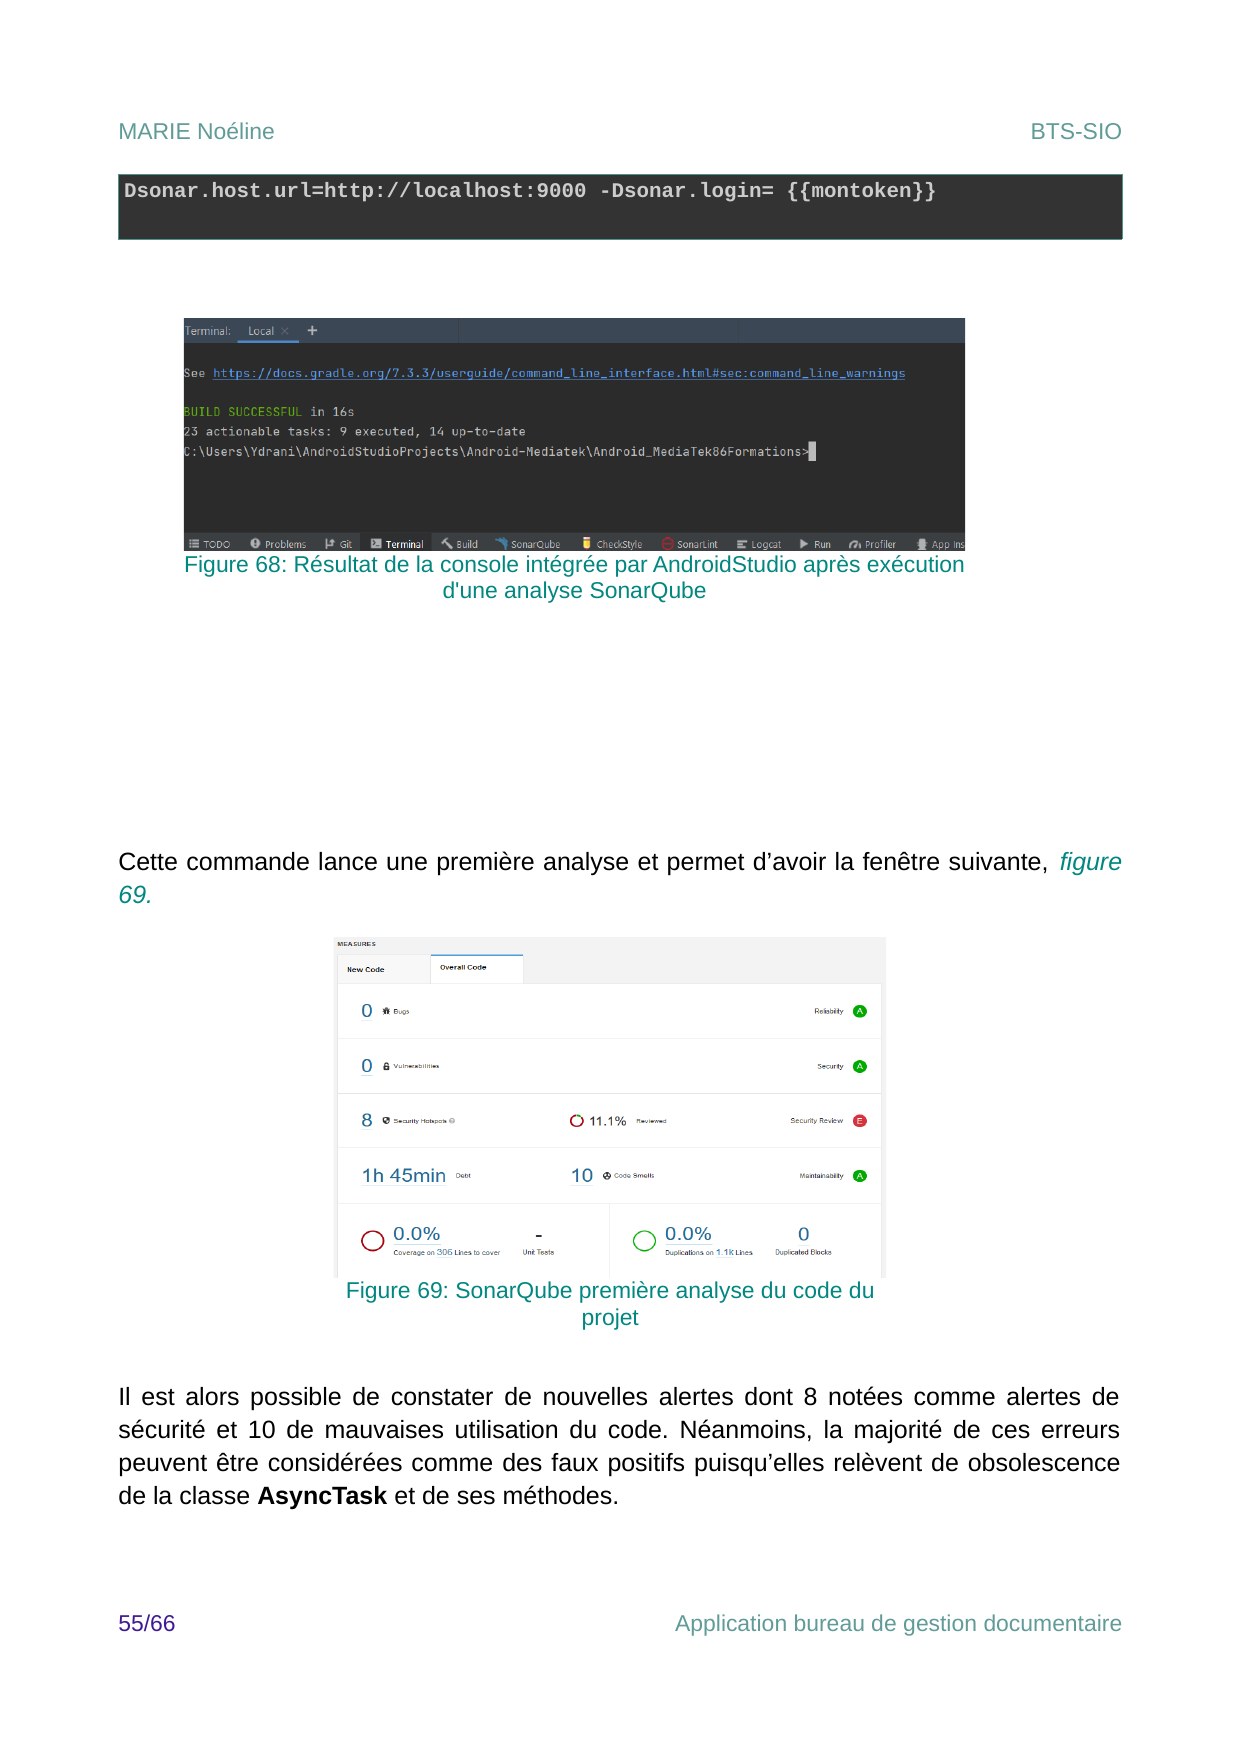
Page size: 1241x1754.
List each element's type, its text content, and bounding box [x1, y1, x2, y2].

picture [183, 318, 965, 551]
text Il est alors possible de constater de nouvelles alertes dont 8 notées comme alertes de sécurité et 10 de mauvaises utilisation du code. Néanmoins, la majorité de ces erreurs peuvent être considérées comme des faux positifs puisqu’elles relèvent de obsolescence de la classe AsyncTask et de ses méthodes. [118, 1382, 1122, 1510]
text Figure 69: SonarQube première analyse du code du projet [334, 1278, 886, 1330]
text Cette commande lance une première analyse et permet d’avoir la fenêtre suivante, figure 69. [118, 847, 1122, 909]
picture [333, 937, 887, 1278]
text Figure 68: Résultat de la console intégrée par AndroidStudio après exécution d'une analyse SonarQube [184, 551, 965, 603]
table_header -Dsonar.host.url=http://localhost:9000 -Dsonar.login= {{montoken}} [119, 175, 1122, 239]
